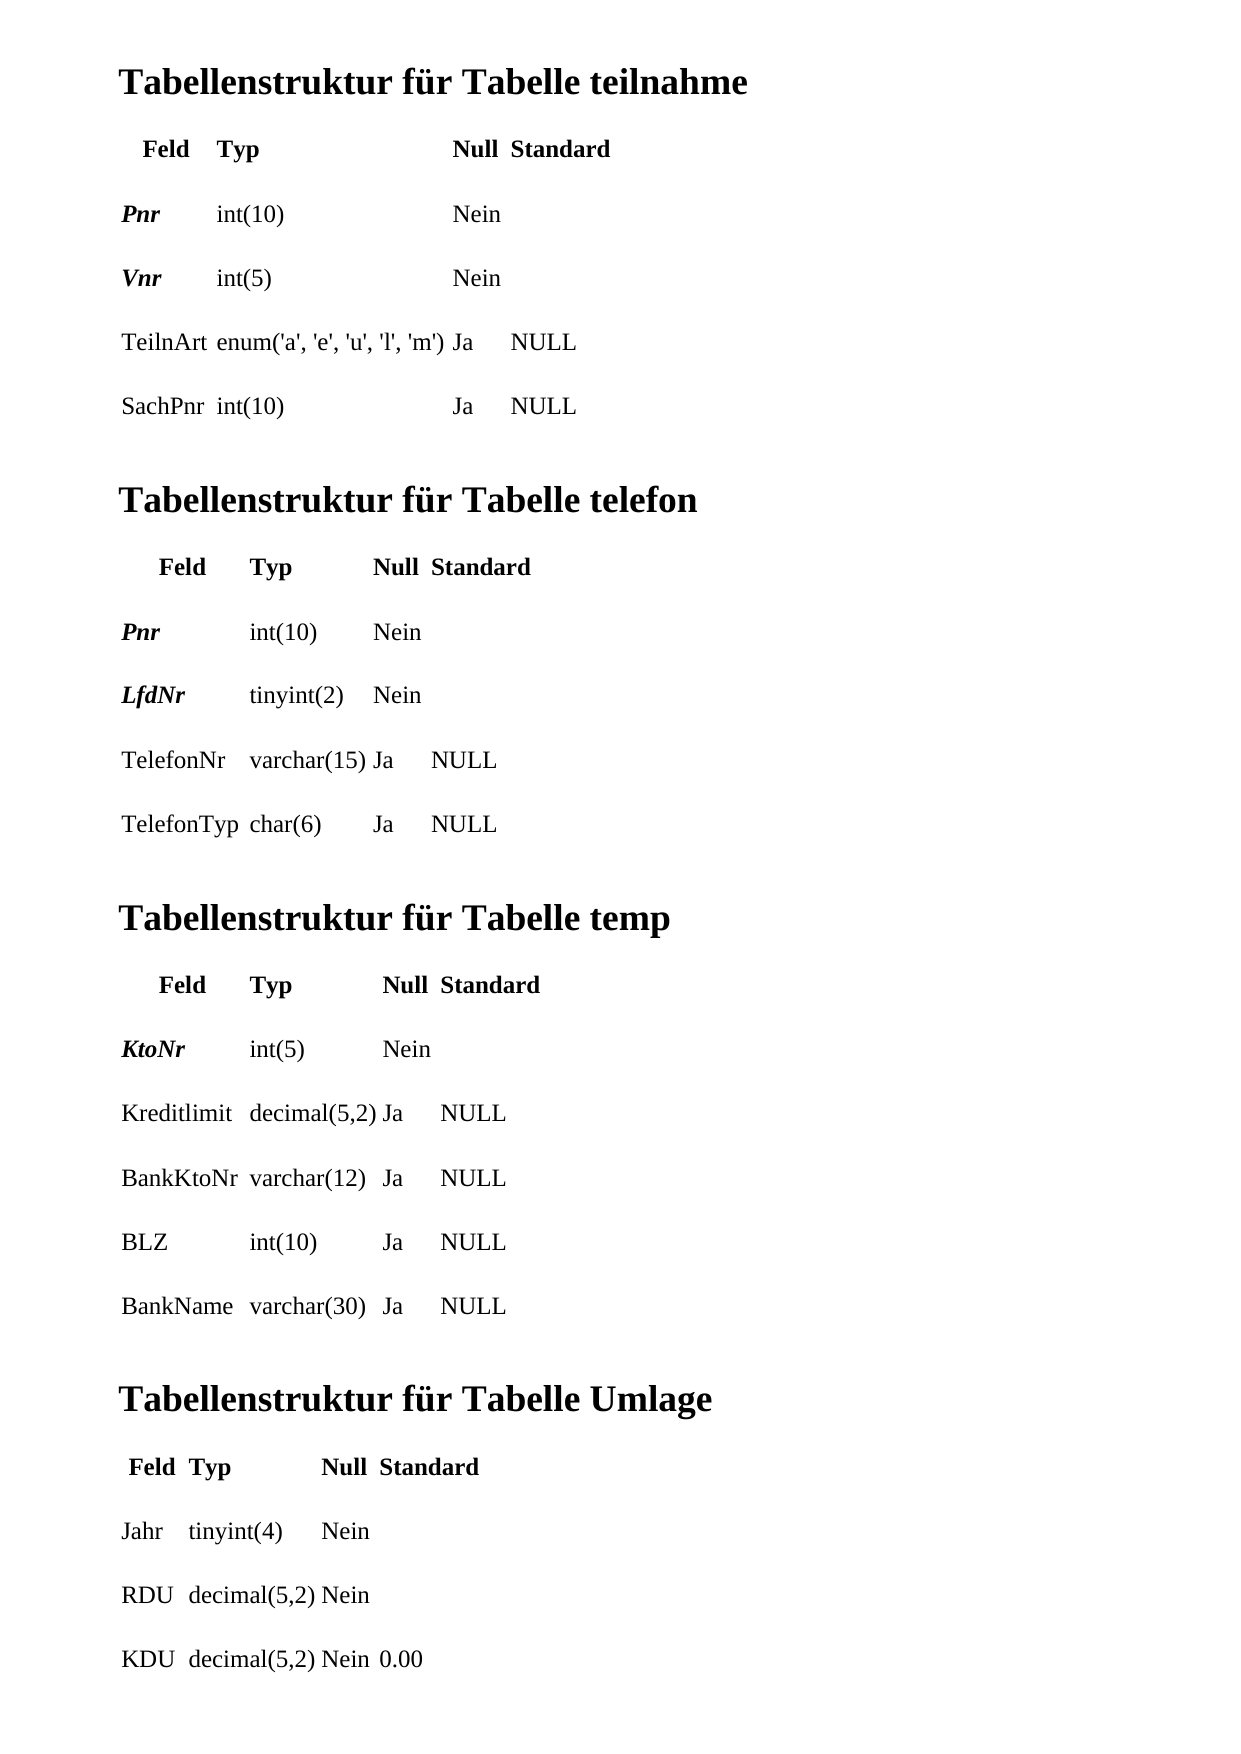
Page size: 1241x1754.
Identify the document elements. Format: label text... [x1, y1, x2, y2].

table_header Standard [376, 1450, 489, 1513]
table_header Standard [508, 132, 620, 196]
table_cell Ja [450, 324, 507, 388]
table_cell varchar(15) [246, 742, 370, 806]
table_header Typ [185, 1450, 318, 1513]
table_header Feld [118, 968, 246, 1032]
table_cell int(10) [246, 614, 370, 678]
table_cell SachPnr [118, 388, 213, 452]
subtitle Tabellenstruktur für Tabelle teilnahme [118, 59, 1181, 102]
table_cell [376, 1578, 489, 1642]
table_cell Nein [370, 678, 428, 742]
table_cell Ja [379, 1224, 437, 1288]
table_cell decimal(5,2) [246, 1096, 379, 1160]
table_header Feld [118, 1450, 185, 1513]
table_header Standard [437, 968, 550, 1032]
table_cell Nein [379, 1032, 437, 1096]
table_cell int(5) [214, 260, 449, 324]
subtitle Tabellenstruktur für Tabelle temp [118, 895, 1181, 938]
table_cell Nein [450, 196, 507, 260]
table_cell int(5) [246, 1032, 379, 1096]
table_cell Ja [379, 1288, 437, 1352]
table_cell NULL [437, 1160, 550, 1224]
table_cell Ja [379, 1160, 437, 1224]
table_cell [508, 196, 620, 260]
table_header Typ [214, 132, 449, 196]
table_header Typ [246, 550, 370, 614]
subtitle Tabellenstruktur für Tabelle Umlage [118, 1377, 1181, 1420]
table_cell NULL [437, 1288, 550, 1352]
table_cell int(10) [214, 388, 449, 452]
table_cell Ja [370, 742, 428, 806]
table_cell 0.00 [376, 1642, 489, 1676]
table_cell TeilnArt [118, 324, 213, 388]
table_cell Vnr [118, 260, 213, 324]
table_cell decimal(5,2) [185, 1578, 318, 1642]
table_header Typ [246, 968, 379, 1032]
table_header Standard [428, 550, 540, 614]
table_cell int(10) [246, 1224, 379, 1288]
table_cell TelefonNr [118, 742, 246, 806]
table_cell decimal(5,2) [185, 1642, 318, 1676]
table_cell [508, 260, 620, 324]
table_cell BLZ [118, 1224, 246, 1288]
table_header Null [370, 550, 428, 614]
table_cell [376, 1514, 489, 1578]
table_cell varchar(12) [246, 1160, 379, 1224]
table_cell LfdNr [118, 678, 246, 742]
table_cell Ja [370, 806, 428, 870]
table_cell TelefonTyp [118, 806, 246, 870]
table_cell tinyint(2) [246, 678, 370, 742]
table_cell Nein [318, 1514, 376, 1578]
table_cell Pnr [118, 196, 213, 260]
table_cell NULL [508, 324, 620, 388]
table_cell [428, 678, 540, 742]
table_cell [428, 614, 540, 678]
table_cell BankKtoNr [118, 1160, 246, 1224]
table_cell NULL [508, 388, 620, 452]
table_cell NULL [428, 742, 540, 806]
table_cell NULL [437, 1224, 550, 1288]
table_cell Pnr [118, 614, 246, 678]
table_cell KtoNr [118, 1032, 246, 1096]
table_cell BankName [118, 1288, 246, 1352]
table_cell Ja [450, 388, 507, 452]
table_cell char(6) [246, 806, 370, 870]
table_cell [437, 1032, 550, 1096]
table_cell tinyint(4) [185, 1514, 318, 1578]
table_cell NULL [437, 1096, 550, 1160]
table_cell Nein [318, 1578, 376, 1642]
table_header Null [379, 968, 437, 1032]
table_cell RDU [118, 1578, 185, 1642]
table_header Null [450, 132, 507, 196]
table_cell Nein [450, 260, 507, 324]
table_header Feld [118, 132, 213, 196]
table_cell NULL [428, 806, 540, 870]
table_cell int(10) [214, 196, 449, 260]
table_header Feld [118, 550, 246, 614]
subtitle Tabellenstruktur für Tabelle telefon [118, 477, 1181, 520]
table_cell Jahr [118, 1514, 185, 1578]
table_cell Ja [379, 1096, 437, 1160]
table_cell varchar(30) [246, 1288, 379, 1352]
table_cell enum('a', 'e', 'u', 'l', 'm') [214, 324, 449, 388]
table_cell KDU [118, 1642, 185, 1676]
table_header Null [318, 1450, 376, 1513]
table_cell Nein [318, 1642, 376, 1676]
table_cell Nein [370, 614, 428, 678]
table_cell Kreditlimit [118, 1096, 246, 1160]
